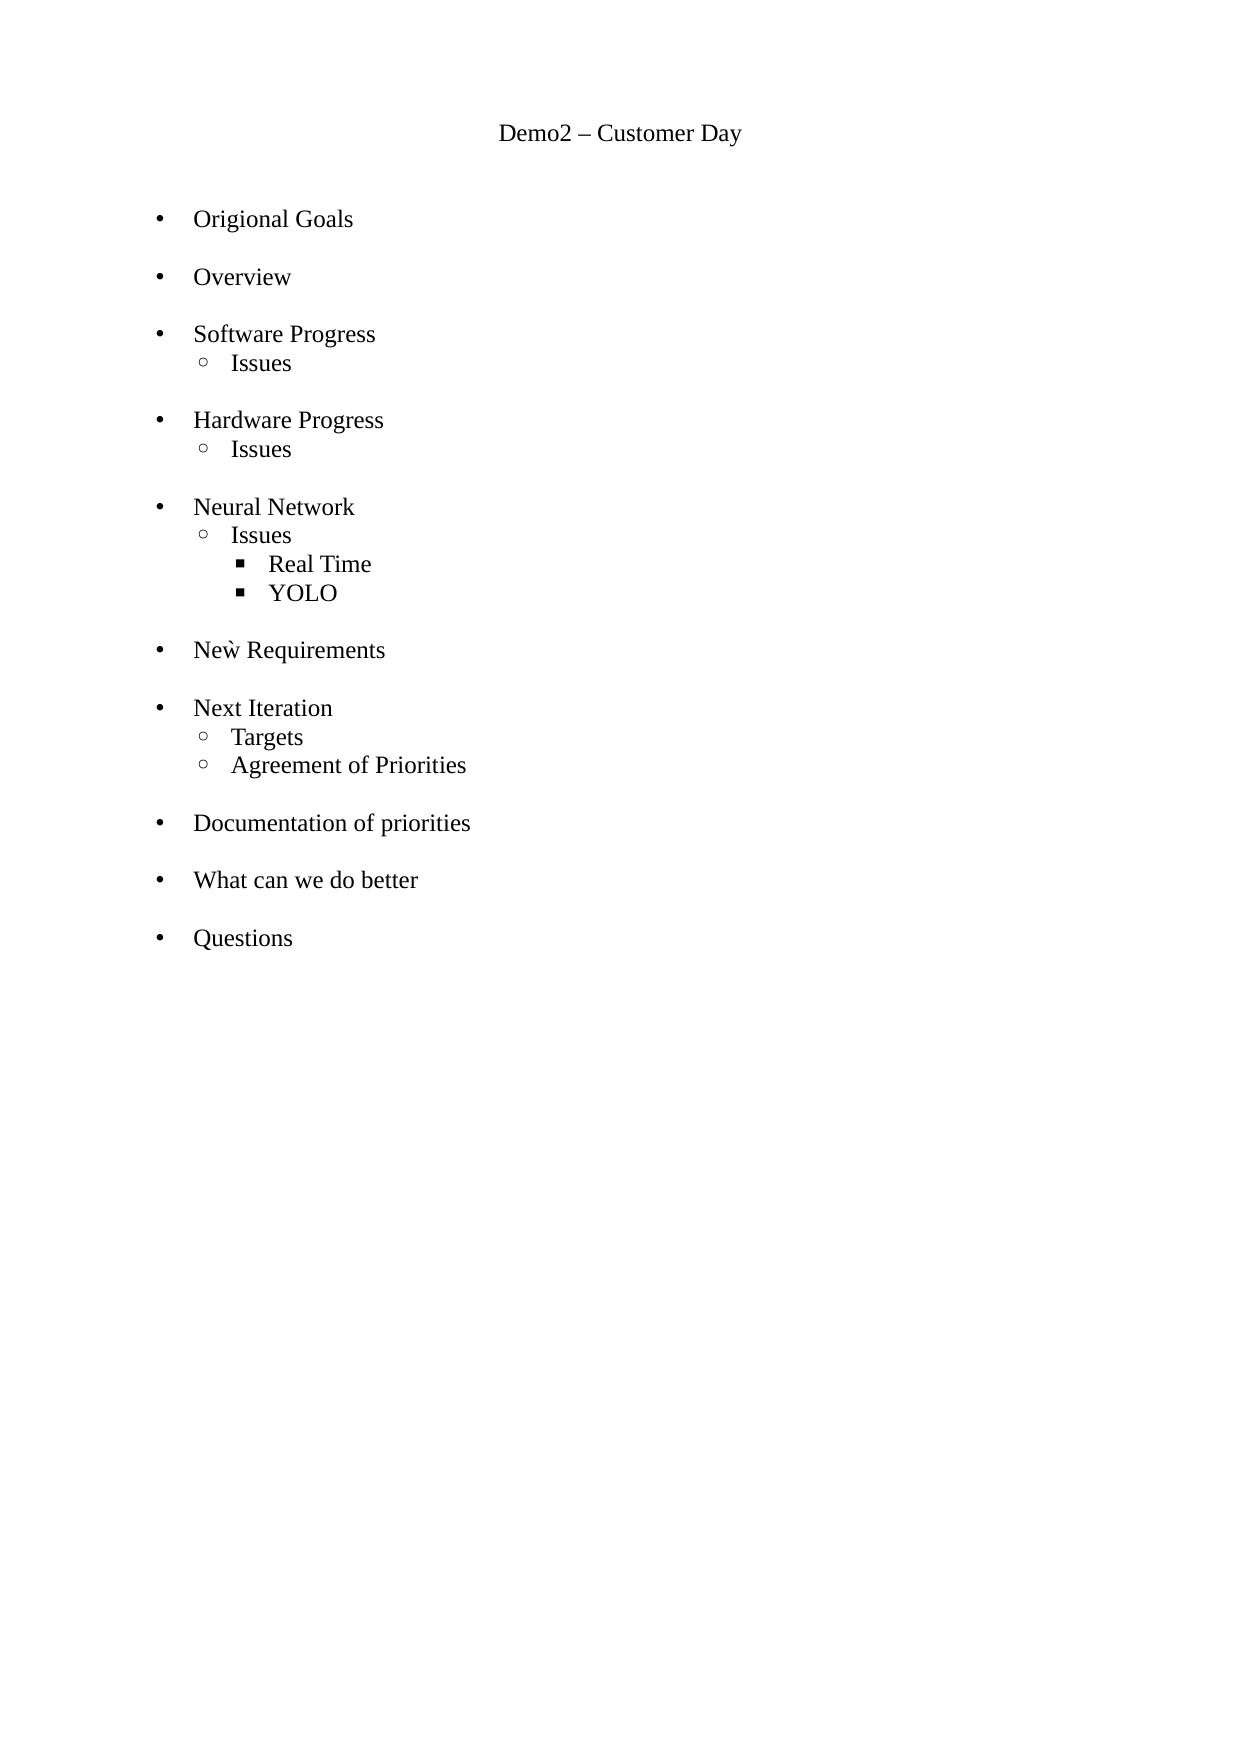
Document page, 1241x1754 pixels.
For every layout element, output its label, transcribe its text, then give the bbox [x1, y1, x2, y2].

list Real Time [231, 549, 1122, 578]
list Issues [193, 521, 1122, 549]
text Demo2 – Customer Day [118, 118, 1122, 147]
list Issues [193, 348, 1122, 377]
list Origional Goals [156, 204, 1122, 233]
list What can we do better [156, 866, 1122, 894]
list Software Progress [156, 319, 1122, 348]
list Targets [193, 722, 1122, 751]
list Documentation of priorities [156, 808, 1122, 837]
list Hardware Progress [156, 406, 1122, 434]
list Questions [156, 923, 1122, 952]
list Agreement of Priorities [193, 751, 1122, 779]
list Neural Network [156, 492, 1122, 521]
list YOLO [231, 578, 1122, 607]
list Issues [193, 434, 1122, 463]
list Next Iteration [156, 693, 1122, 722]
list Overview [156, 262, 1122, 291]
list Neẁ Requirements [156, 636, 1122, 664]
